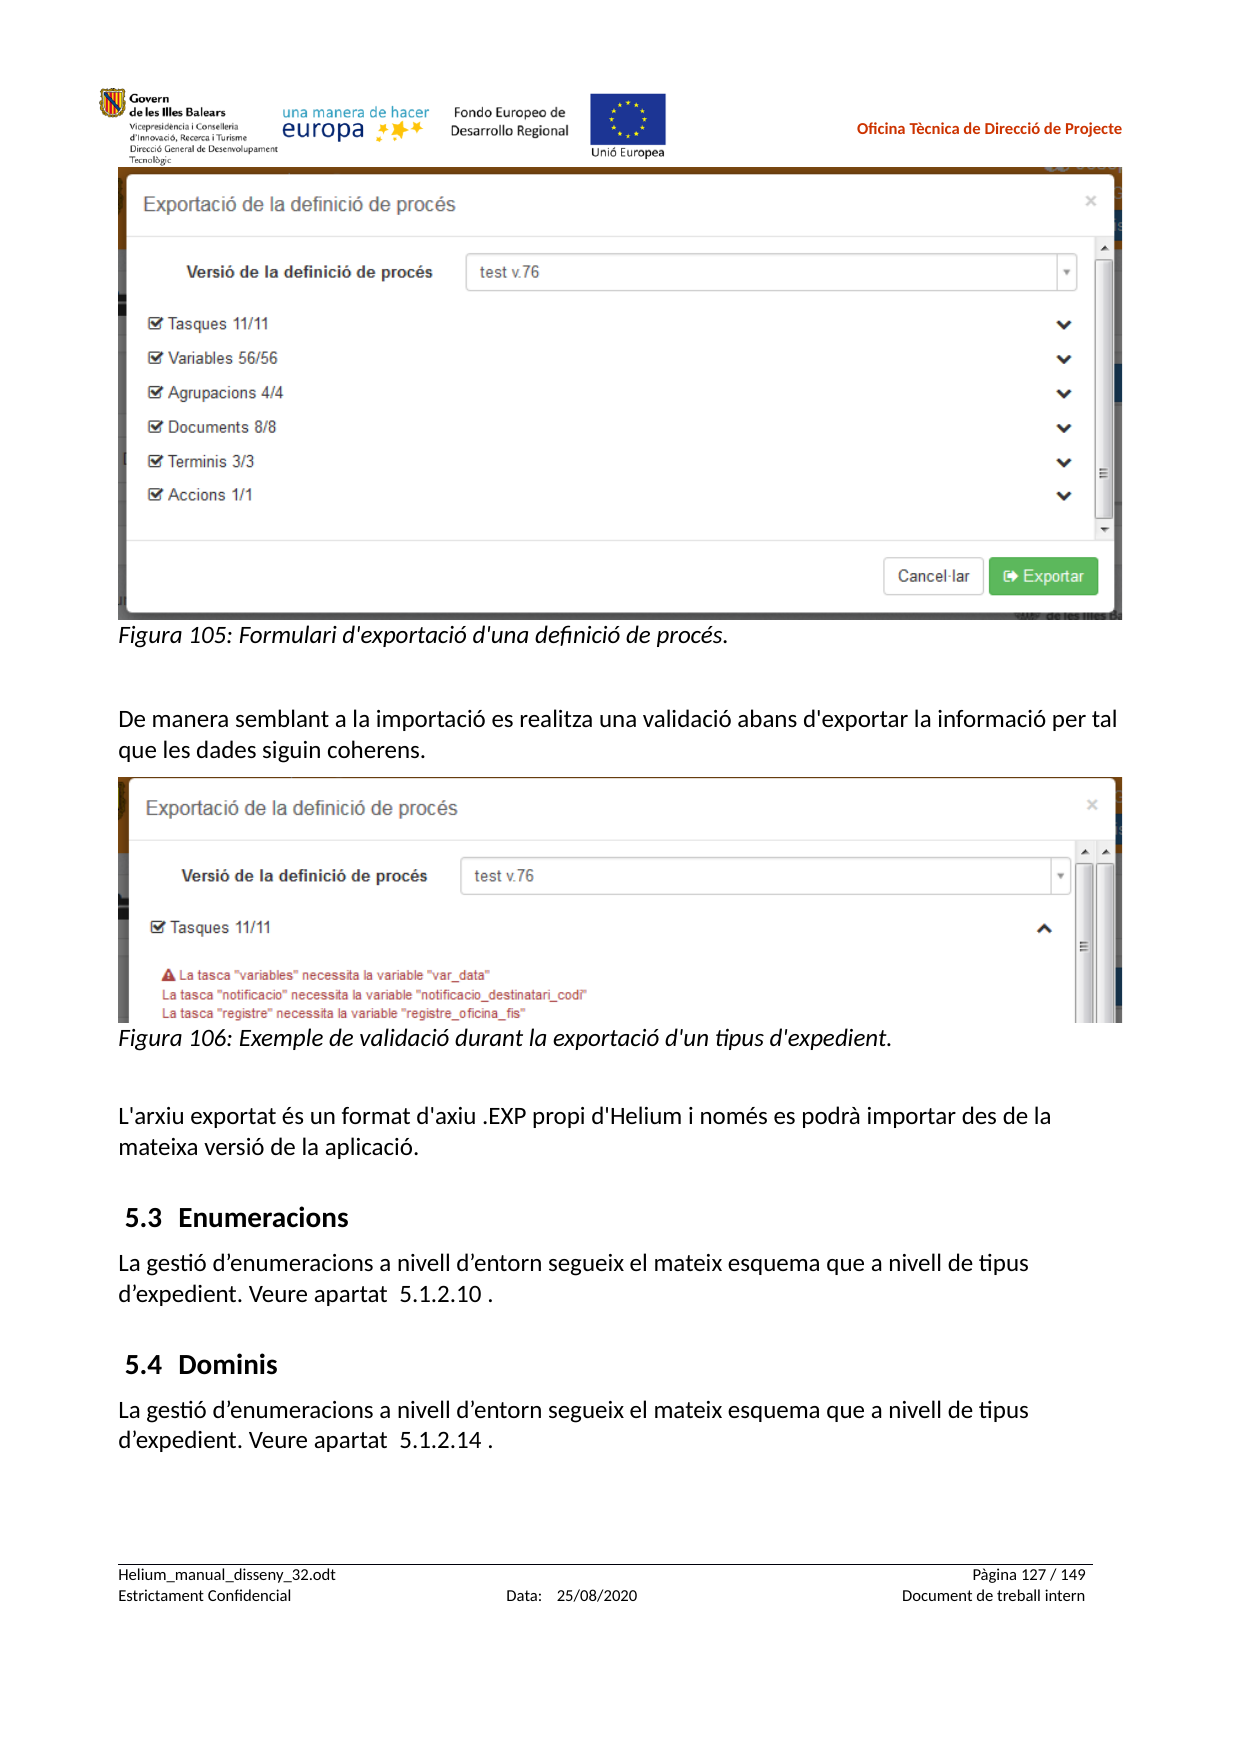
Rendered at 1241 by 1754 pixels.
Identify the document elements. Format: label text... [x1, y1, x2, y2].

text De manera semblant a la importació es realitza una validació abans d'exportar la informació per tal que les dades siguin coherens. [118, 704, 1122, 765]
text Figura 106: Exemple de validació durant la exportació d'un tipus d'expedient. [118, 1023, 1122, 1053]
subtitle Dominis [118, 1346, 1122, 1381]
text La gestió d’enumeracions a nivell d’entorn segueix el mateix esquema que a nivell de tipus d’expedient. Veure apartat 5.1.2.10. [118, 1247, 1122, 1308]
text L'arxiu exportat és un format d'axiu .EXP propi d'Helium i només es podrà importar des de la mateixa versió de la aplicació. [118, 1101, 1122, 1162]
text Figura 105: Formulari d'exportació d'una definició de procés. [118, 620, 1122, 650]
text La gestió d’enumeracions a nivell d’entorn segueix el mateix esquema que a nivell de tipus d’expedient. Veure apartat 5.1.2.14. [118, 1394, 1122, 1455]
subtitle Enumeracions [118, 1199, 1122, 1235]
picture [118, 167, 1123, 620]
picture [99, 87, 668, 166]
picture [118, 777, 1123, 1023]
